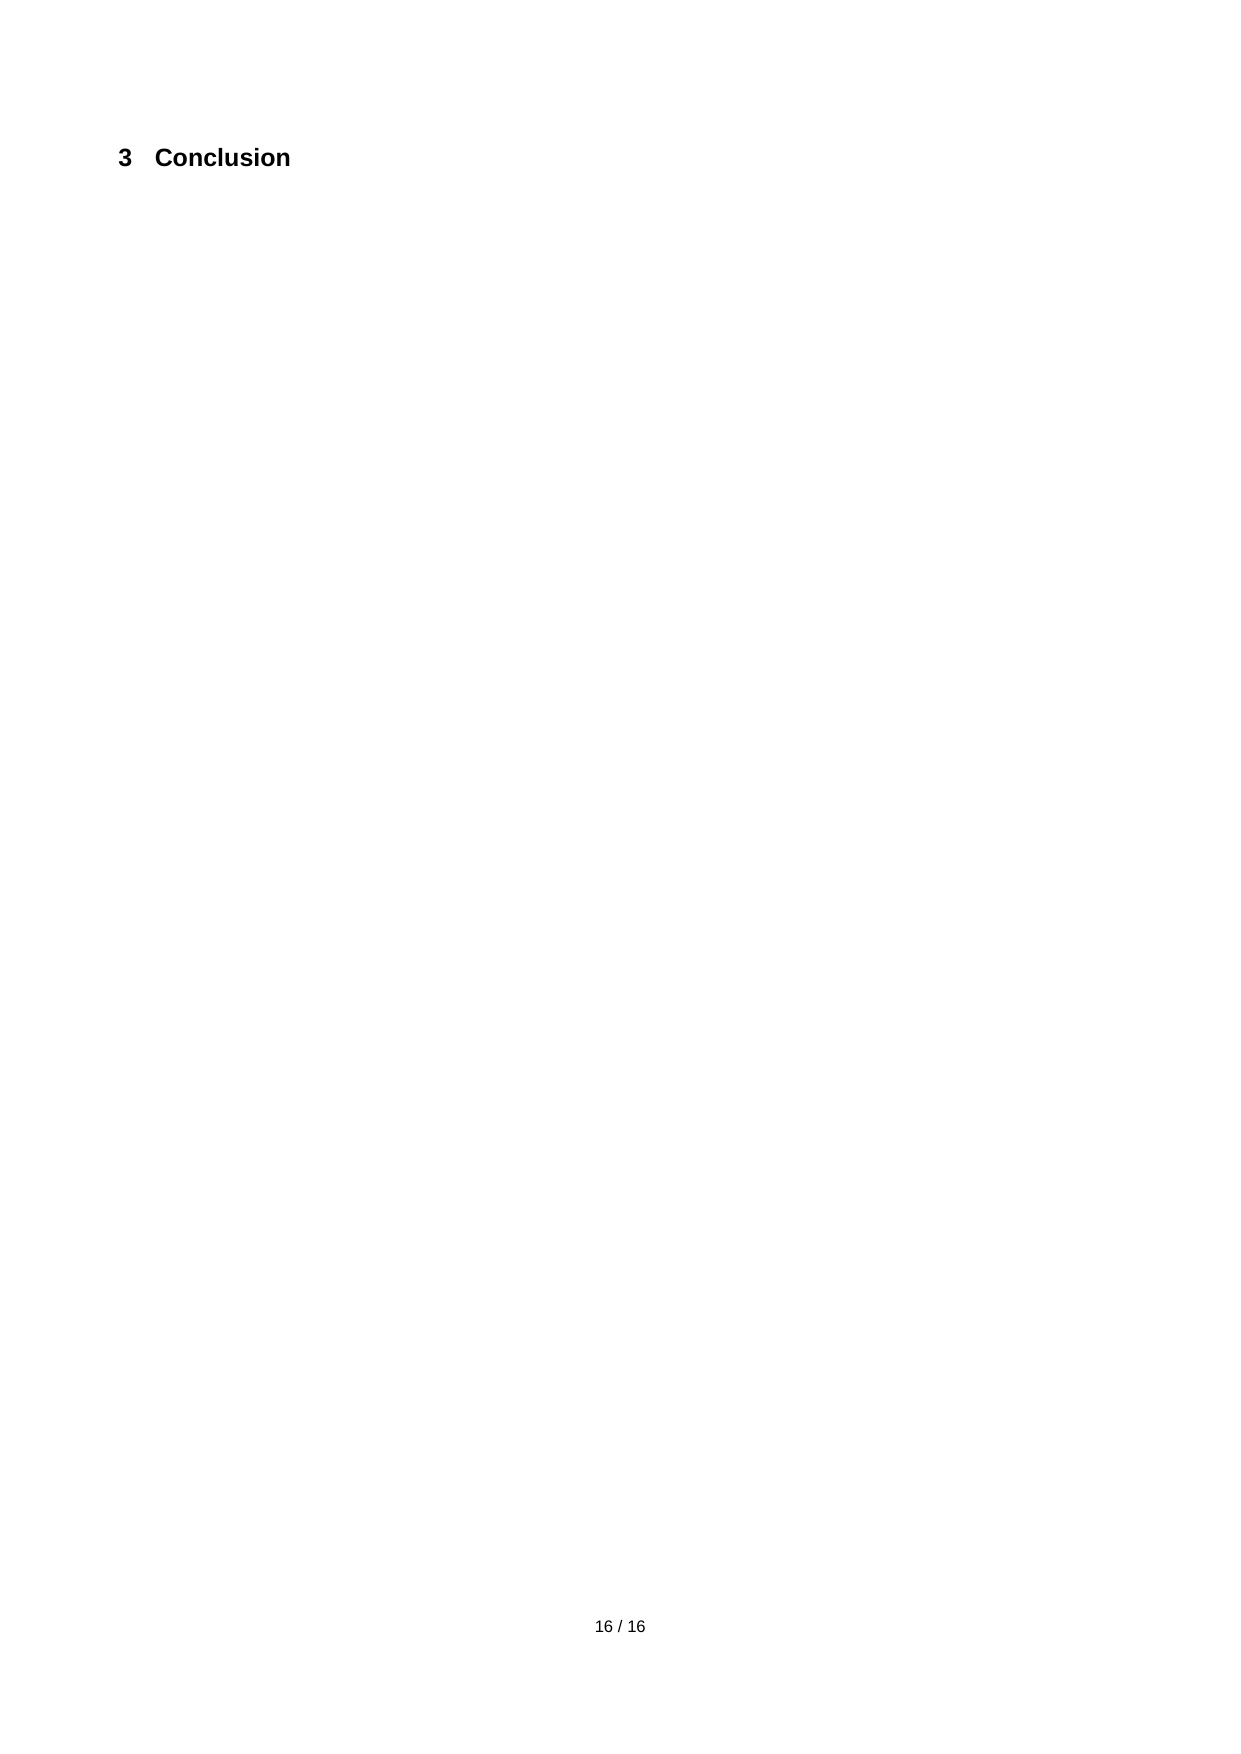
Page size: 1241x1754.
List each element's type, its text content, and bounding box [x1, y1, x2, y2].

subtitle Conclusion [118, 143, 1122, 172]
